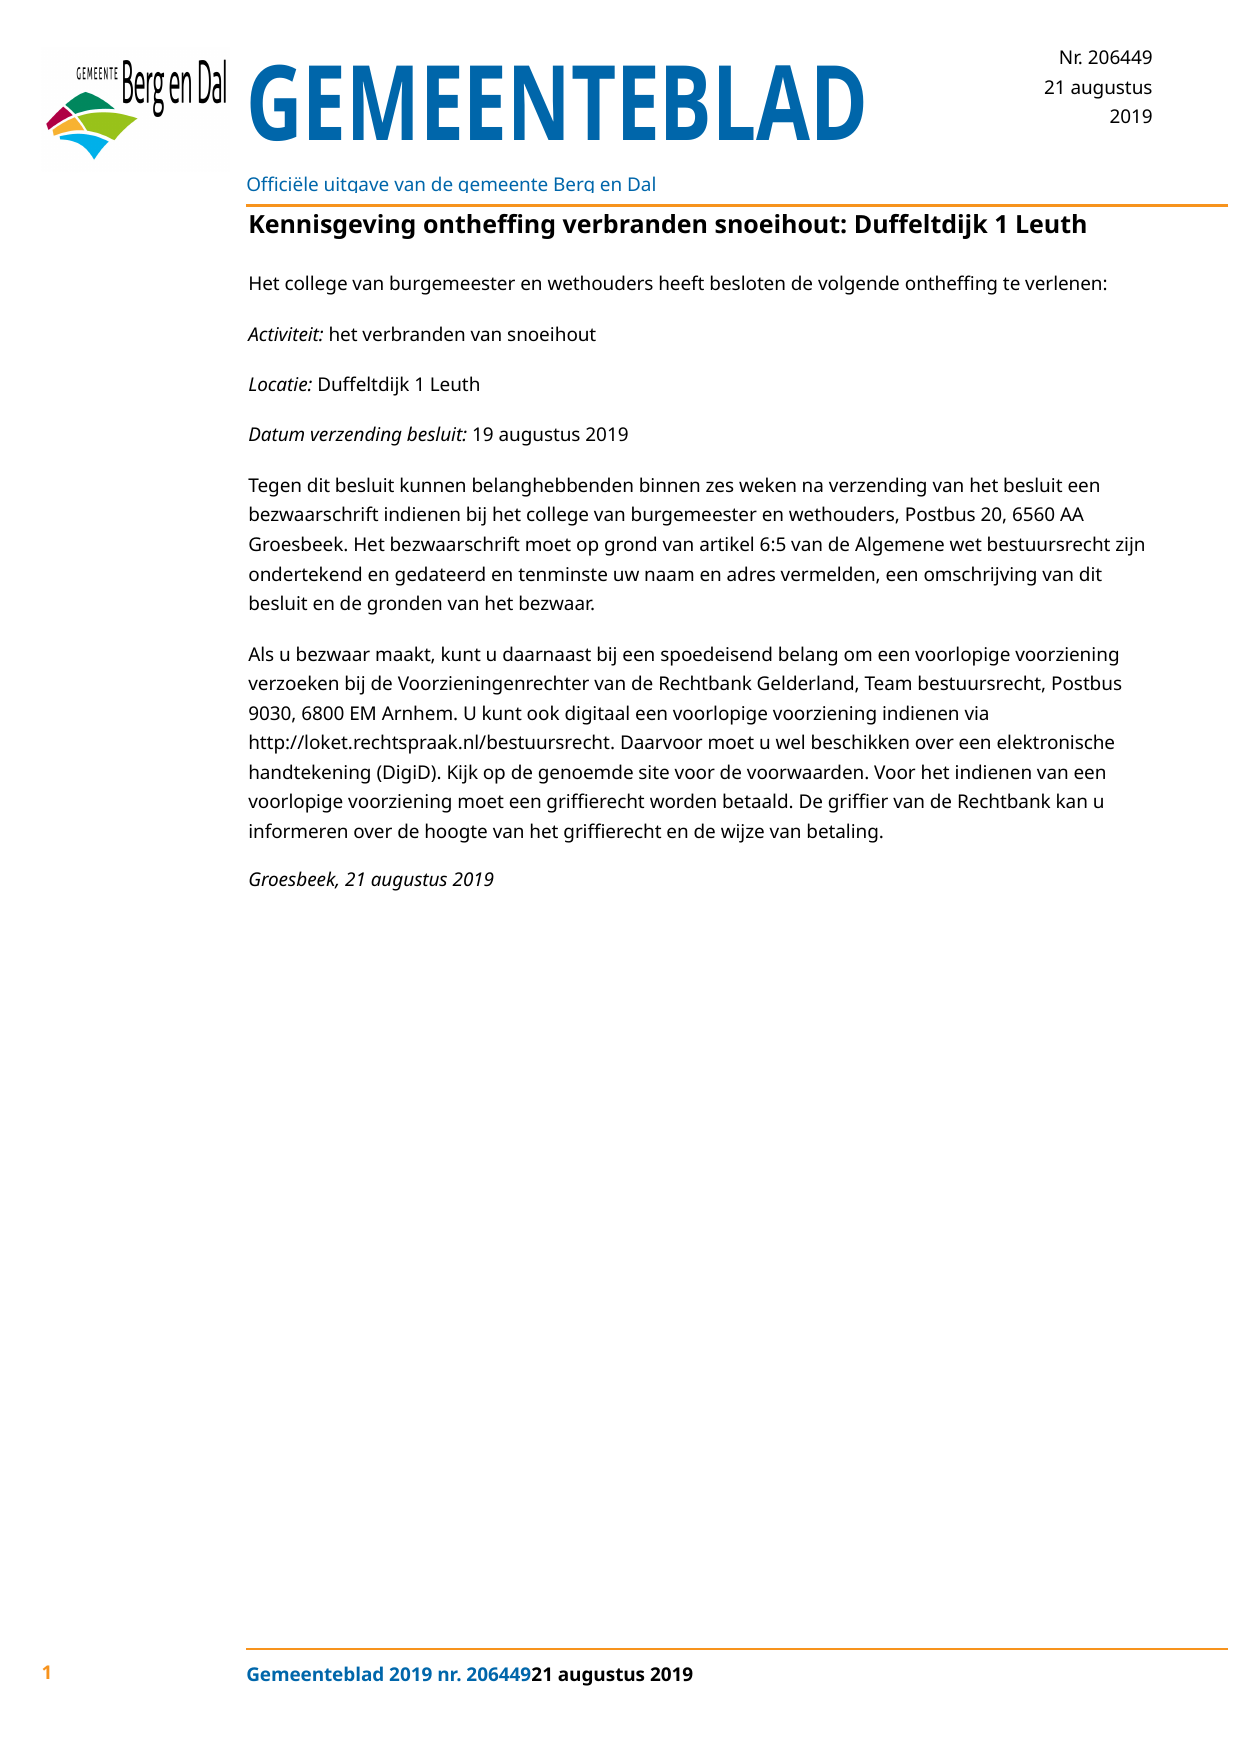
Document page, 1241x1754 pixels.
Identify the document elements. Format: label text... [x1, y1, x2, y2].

picture [41, 47, 231, 172]
text Het college van burgemeester en wethouders heeft besloten de volgende ontheffing te verlenen: [248, 270, 1152, 296]
text Activiteit: het verbranden van snoeihout [248, 321, 1152, 346]
text Groesbeek, 21 augustus 2019 [248, 866, 1152, 892]
text Kennisgeving ontheffing verbranden snoeihout: Duffeltdijk 1 Leuth [248, 207, 1152, 241]
text Locatie: Duffeltdijk 1 Leuth [248, 371, 1152, 397]
text Tegen dit besluit kunnen belanghebbenden binnen zes weken na verzending van het besluit een bezwaarschrift indienen bij het college van burgemeester en wethouders, Postbus 20, 6560 AA Groesbeek. Het bezwaarschrift moet op grond van artikel 6:5 van de Algemene wet bestuursrecht zijn ondertekend en gedateerd en tenminste uw naam en adres vermelden, een omschrijving van dit besluit en de gronden van het bezwaar. [248, 472, 1152, 616]
text Datum verzending besluit: 19 augustus 2019 [248, 422, 1152, 447]
text Als u bezwaar maakt, kunt u daarnaast bij een spoedeisend belang om een voorlopige voorziening verzoeken bij de Voorzieningenrechter van de Rechtbank Gelderland, Team bestuursrecht, Postbus 9030, 6800 EM Arnhem. U kunt ook digitaal een voorlopige voorziening indienen via http://loket.rechtspraak.nl/bestuursrecht. Daarvoor moet u wel beschikken over een elektronische handtekening (DigiD). Kijk op de genoemde site voor de voorwaarden. Voor het indienen van een voorlopige voorziening moet een griffierecht worden betaald. De griffier van de Rechtbank kan u informeren over de hoogte van het griffierecht en de wijze van betaling. [248, 641, 1152, 844]
